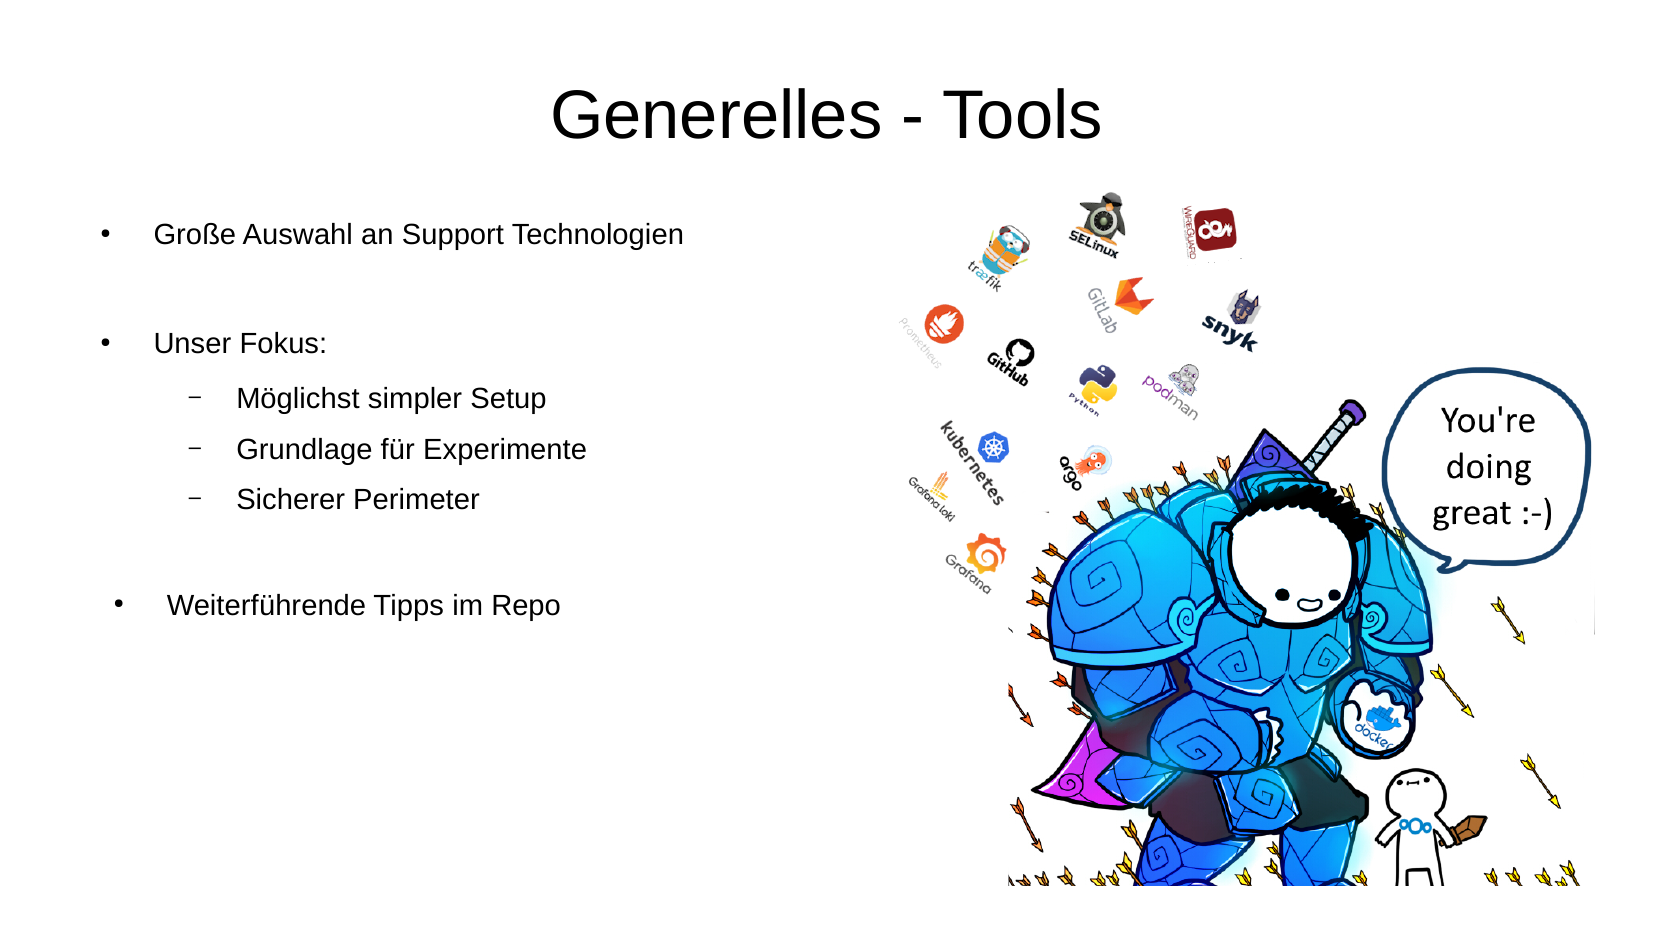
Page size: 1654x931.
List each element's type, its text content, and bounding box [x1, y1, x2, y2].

list Große Auswahl an Support Technologien Unser Fokus: Möglichst simpler Setup Grundlage für Experimente Sicherer Perimeter Weiterführende Tipps im Repo [82, 217, 885, 874]
title Generelles - Tools [82, 37, 1571, 193]
picture [885, 177, 1595, 886]
